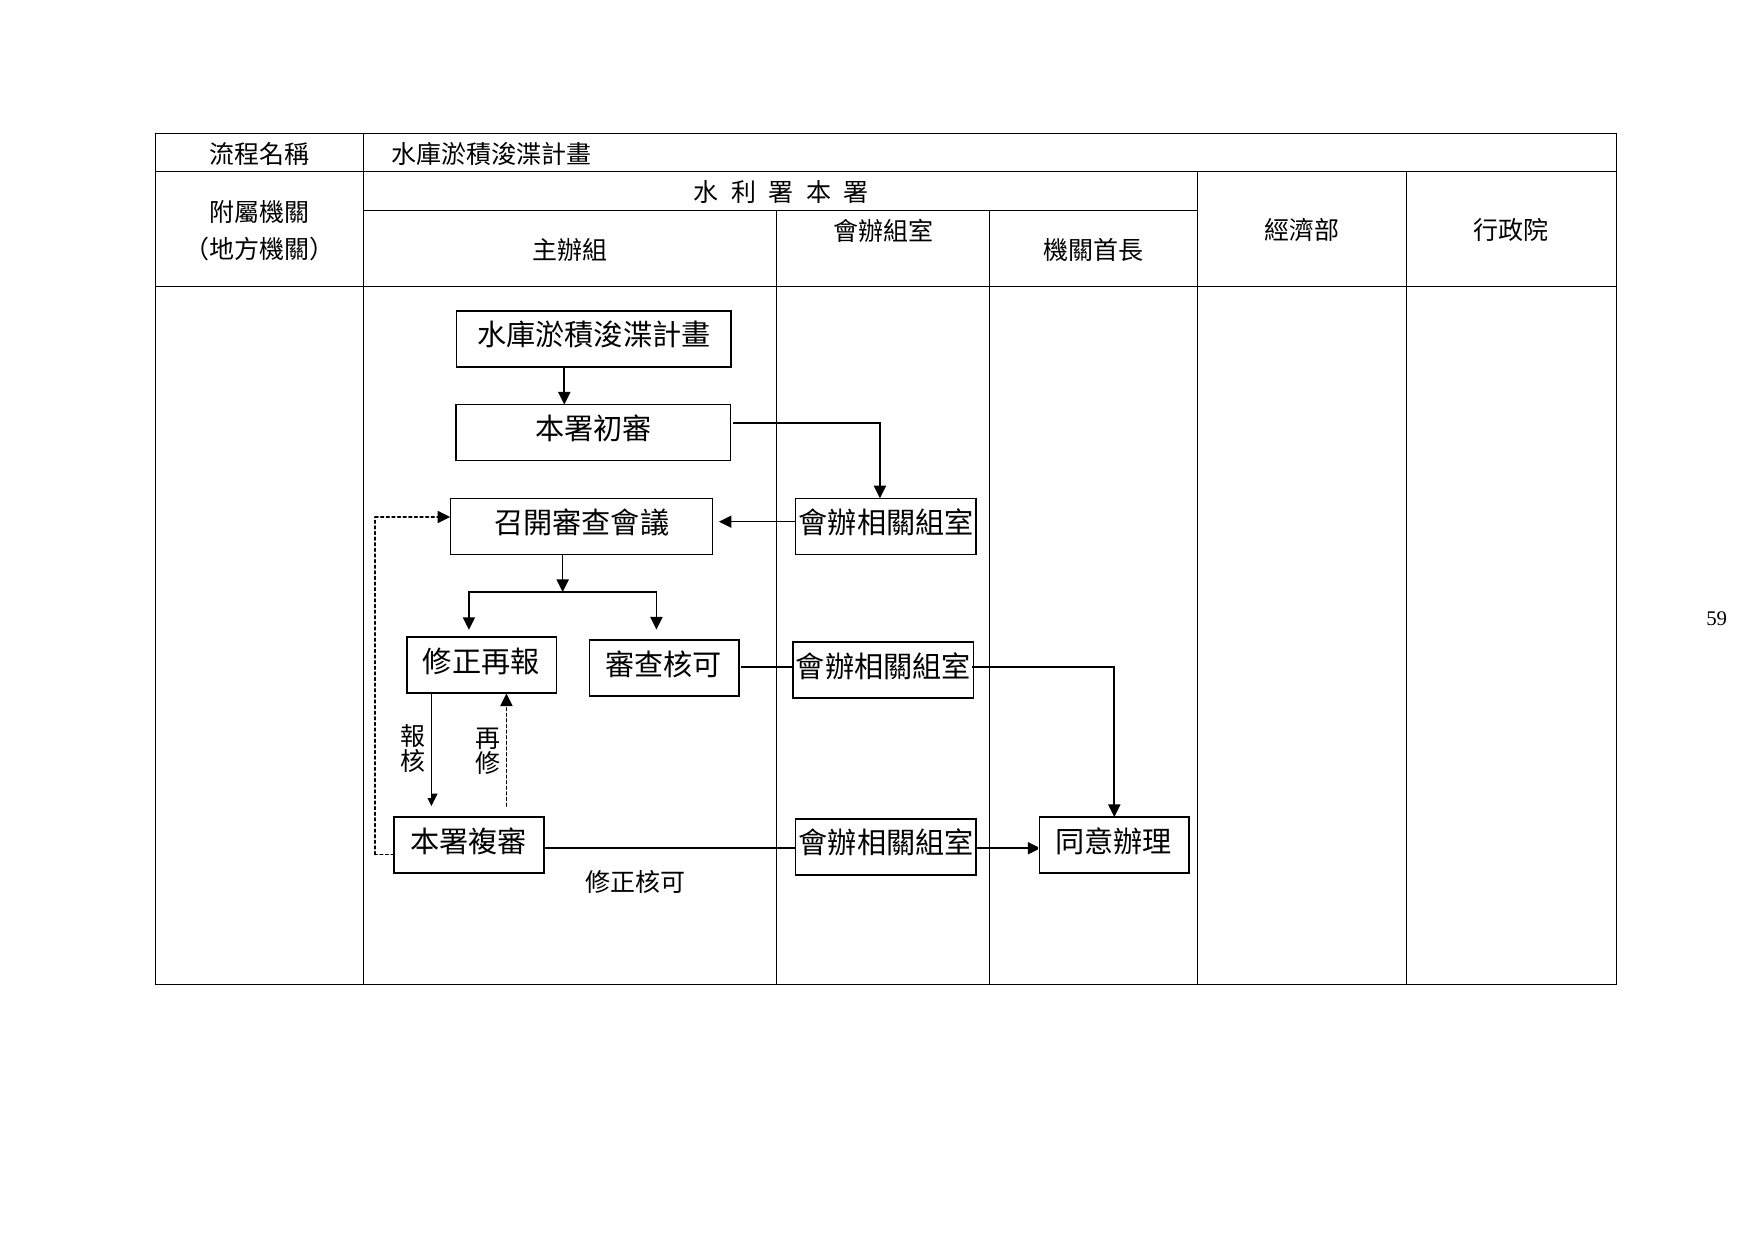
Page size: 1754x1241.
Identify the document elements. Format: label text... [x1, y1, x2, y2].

table_cell [990, 287, 1197, 983]
table_cell 行政院 [1407, 172, 1616, 286]
table_cell [156, 287, 363, 983]
table_cell [794, 643, 973, 697]
table_cell 經濟部 [1198, 172, 1406, 286]
table_cell 機關首長 [990, 211, 1197, 286]
table_cell [990, 668, 1113, 847]
table_cell [364, 287, 776, 983]
table_cell [796, 499, 975, 554]
table_cell [1407, 287, 1616, 983]
table_cell [777, 668, 989, 847]
table_cell [777, 424, 879, 521]
table_cell [1040, 818, 1188, 872]
table_header 流程名稱 [156, 134, 363, 171]
table_cell 附屬機關 （地方機關） [156, 172, 363, 286]
table_cell [395, 818, 543, 872]
table_cell [777, 287, 989, 666]
table_header 水庫淤積浚渫計畫 [364, 134, 1616, 171]
table_cell 主辦組 [364, 211, 776, 286]
table_cell 會辦組室 [777, 211, 989, 286]
table_cell [796, 820, 975, 874]
table_cell 水 利 署 本 署 [364, 172, 1197, 210]
table_cell [777, 849, 989, 983]
table_cell [1198, 287, 1406, 983]
